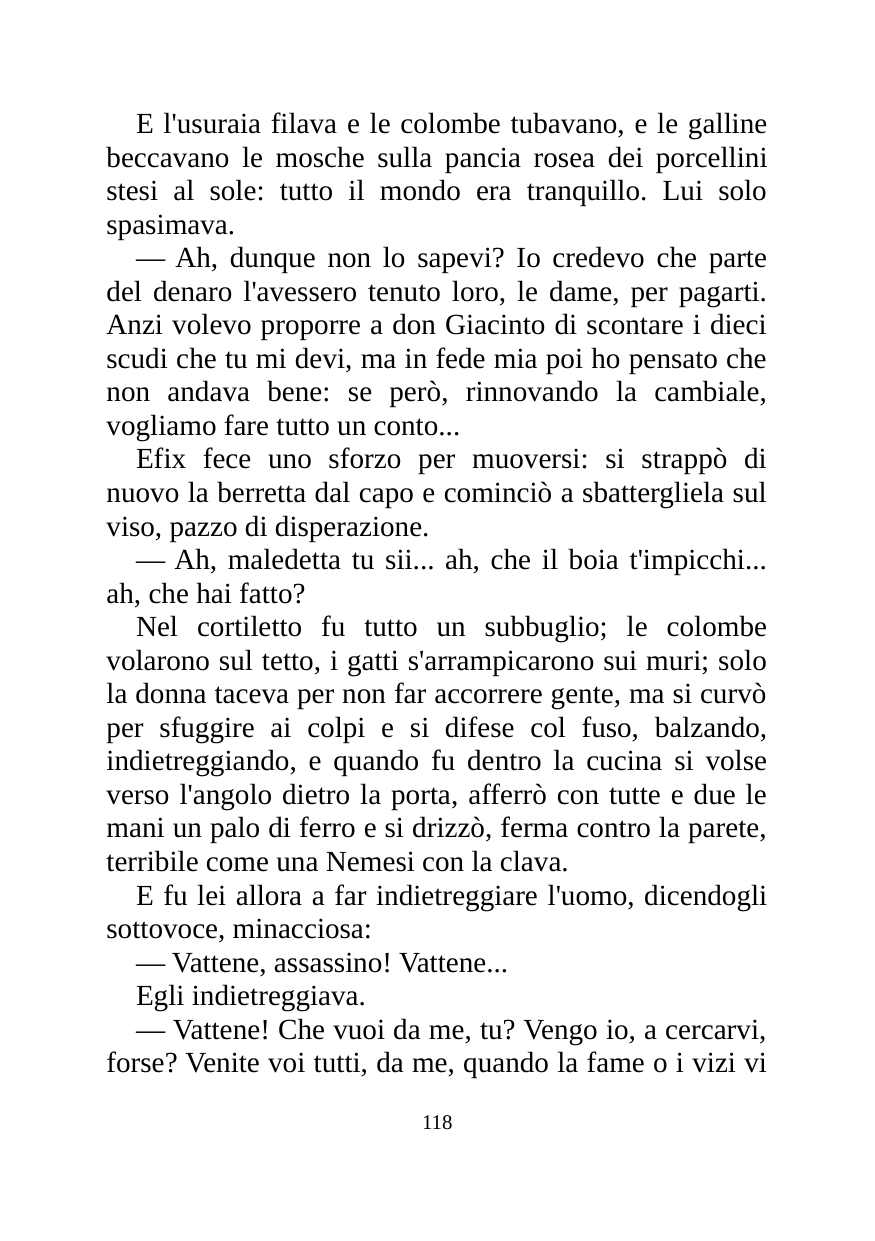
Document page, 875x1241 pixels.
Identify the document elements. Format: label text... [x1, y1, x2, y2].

text Efix fece uno sforzo per muoversi: si strappò di nuovo la berretta dal capo e cominciò a sbattergliela sul viso, pazzo di disperazione. [106, 442, 768, 542]
text — Ah, dunque non lo sapevi? Io credevo che parte del denaro l'avessero tenuto loro, le dame, per pagarti. Anzi volevo proporre a don Giacinto di scontare i dieci scudi che tu mi devi, ma in fede mia poi ho pensato che non andava bene: se però, rinnovando la cambiale, vogliamo fare tutto un conto... [106, 240, 768, 442]
text Egli indietreggiava. [106, 978, 768, 1012]
text Nel cortiletto fu tutto un subbuglio; le colombe volarono sul tetto, i gatti s'arrampicarono sui muri; solo la donna taceva per non far accorrere gente, ma si curvò per sfuggire ai colpi e si difese col fuso, balzando, indietreggiando, e quando fu dentro la cucina si volse verso l'angolo dietro la porta, afferrò con tutte e due le mani un palo di ferro e si drizzò, ferma contro la parete, terribile come una Nemesi con la clava. [106, 609, 768, 878]
text E fu lei allora a far indietreggiare l'uomo, dicendogli sottovoce, minacciosa: [106, 878, 768, 945]
text — Vattene! Che vuoi da me, tu? Vengo io, a cercarvi, forse? Venite voi tutti, da me, quando la fame o i vizi vi [106, 1012, 768, 1079]
text — Ah, maledetta tu sii... ah, che il boia t'impicchi... ah, che hai fatto? [106, 542, 768, 609]
text E l'usuraia filava e le colombe tubavano, e le galline beccavano le mosche sulla pancia rosea dei porcellini stesi al sole: tutto il mondo era tranquillo. Lui solo spasimava. [106, 106, 768, 240]
text — Vattene, assassino! Vattene... [106, 945, 768, 978]
